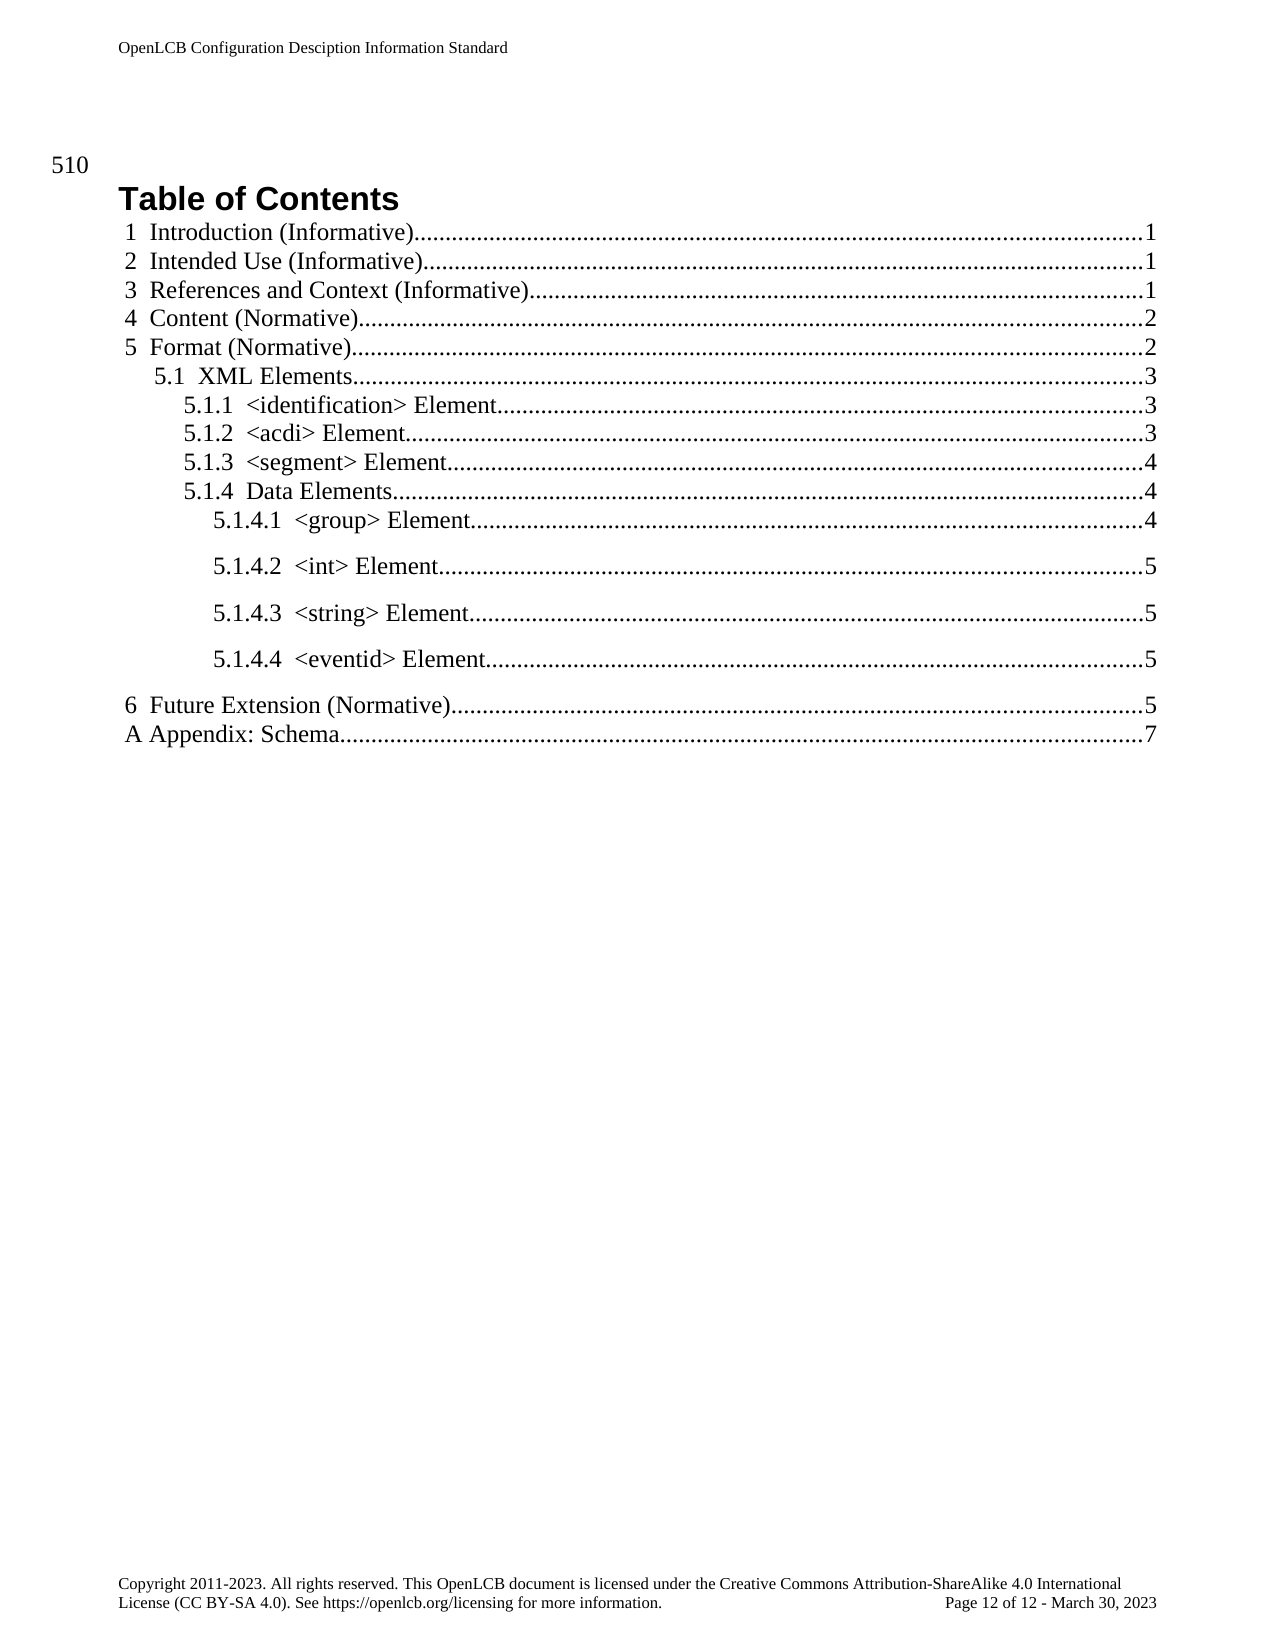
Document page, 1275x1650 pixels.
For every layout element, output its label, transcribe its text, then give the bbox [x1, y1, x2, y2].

text 4 Content (Normative) 2 [118, 303, 1157, 332]
text 5.1.4.1 <group> Element 4 [207, 505, 1157, 533]
text 5.1.4.2 <int> Element 5 [207, 551, 1157, 580]
text 5 Format (Normative) 2 [118, 332, 1157, 361]
subtitle Table of Contents [118, 179, 1157, 217]
text 5.1.4.3 <string> Element 5 [207, 598, 1157, 626]
text 5.1.1 <identification> Element 3 [177, 390, 1157, 418]
text 5.1.2 <acdi> Element 3 [177, 418, 1157, 447]
text 3 References and Context (Informative) 1 [118, 275, 1157, 303]
text 5.1.4 Data Elements 4 [177, 476, 1157, 505]
text 1 Introduction (Informative) 1 [118, 217, 1157, 246]
text 6 Future Extension (Normative) 5 [118, 691, 1157, 719]
text 5.1.4.4 <eventid> Element 5 [207, 644, 1157, 673]
text 5.1 XML Elements 3 [148, 361, 1157, 390]
text 2 Intended Use (Informative) 1 [118, 246, 1157, 275]
text 5.1.3 <segment> Element 4 [177, 447, 1157, 476]
text A Appendix: Schema 7 [118, 719, 1157, 748]
